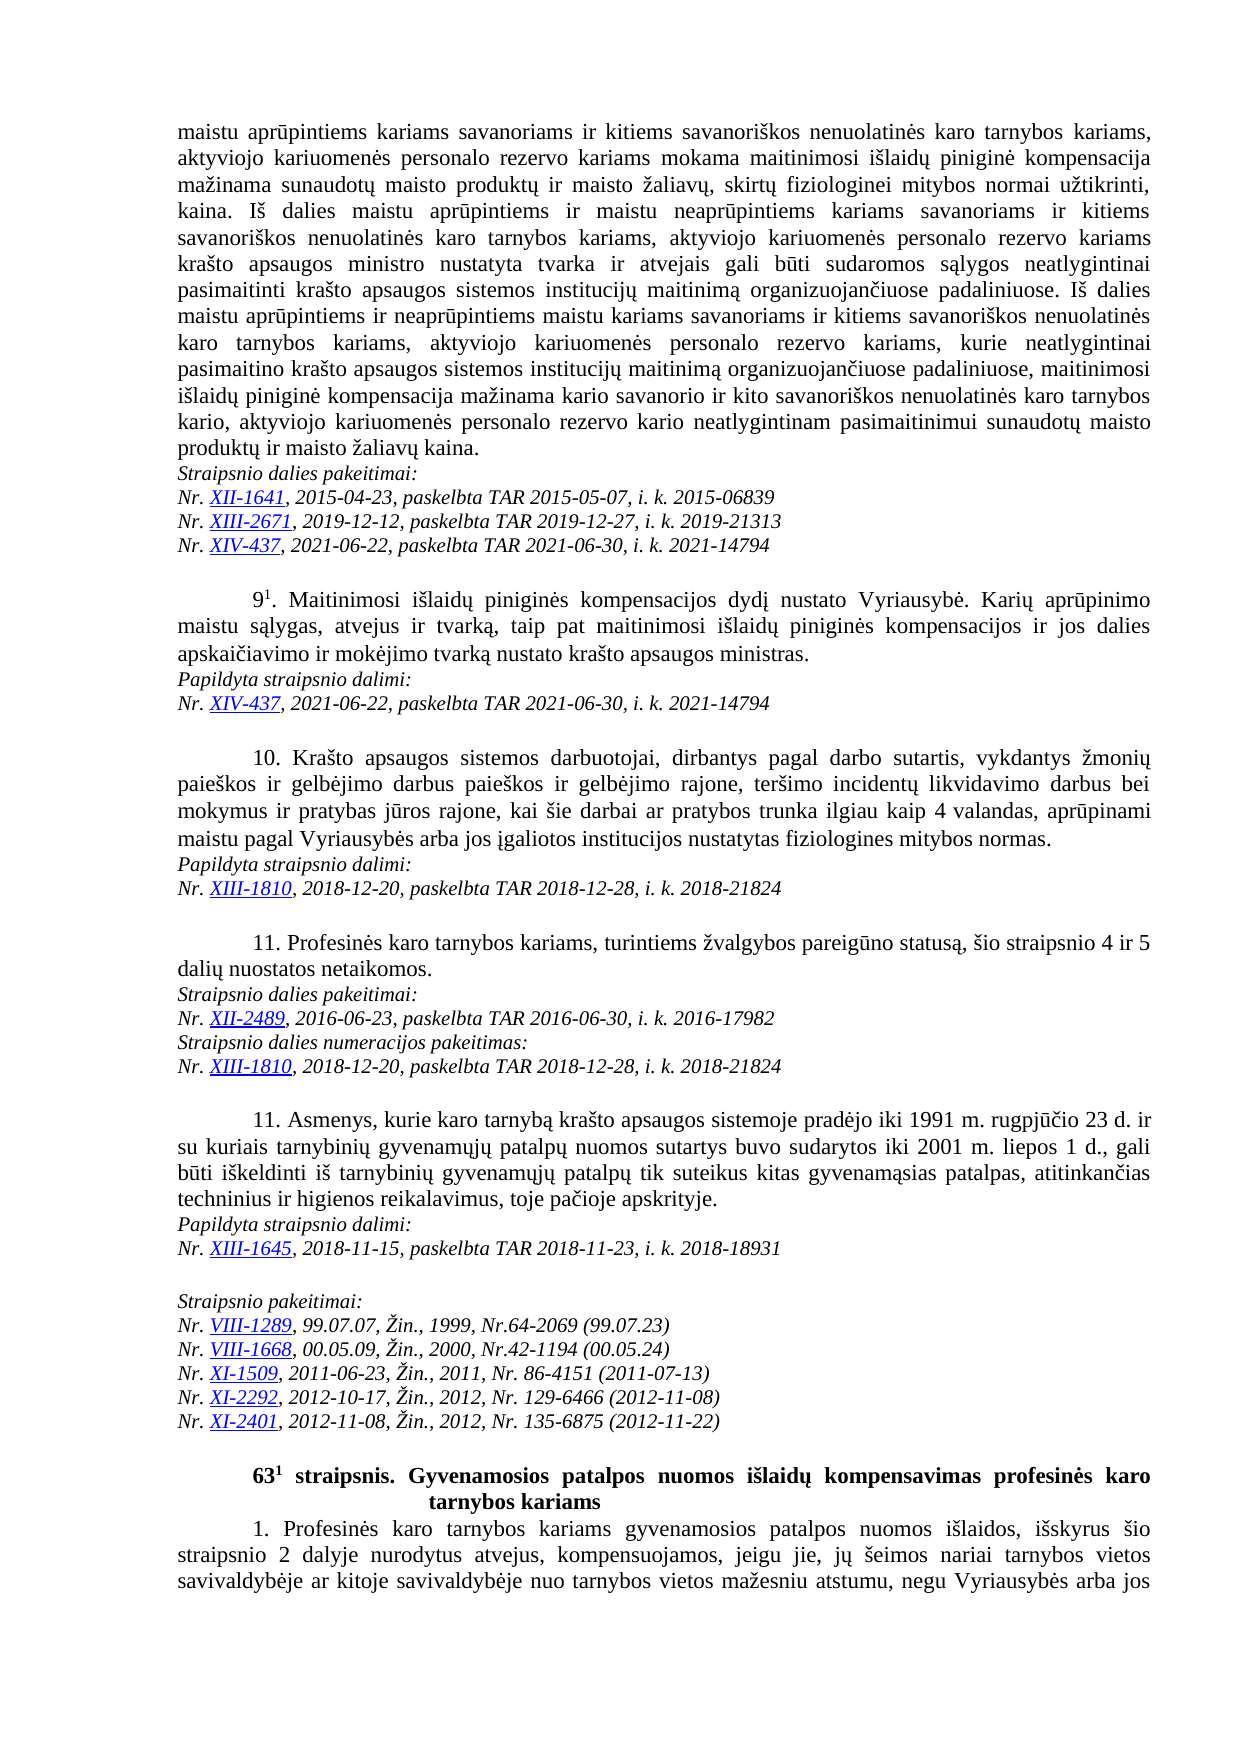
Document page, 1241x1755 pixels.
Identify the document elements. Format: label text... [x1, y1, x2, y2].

text 631 straipsnis. Gyvenamosios patalpos nuomos išlaidų kompensavimas profesinės karo tarnybos kariams [252, 1462, 1152, 1514]
text Nr. VIII-1289, 99.07.07, Žin., 1999, Nr.64-2069 (99.07.23) [177, 1313, 1152, 1337]
text Papildyta straipsnio dalimi: [177, 1212, 1152, 1236]
text Straipsnio dalies pakeitimai: [177, 981, 1152, 1006]
text Nr. XI-1509, 2011-06-23, Žin., 2011, Nr. 86-4151 (2011-07-13) [177, 1361, 1152, 1385]
text Straipsnio dalies numeracijos pakeitimas: [177, 1029, 1152, 1054]
text Nr. XIII-1810, 2018-12-20, paskelbta TAR 2018-12-28, i. k. 2018-21824 [177, 1054, 1152, 1078]
text Nr. XIV-437, 2021-06-22, paskelbta TAR 2021-06-30, i. k. 2021-14794 [177, 691, 1152, 715]
text 91. Maitinimosi išlaidų piniginės kompensacijos dydį nustato Vyriausybė. Karių aprūpinimo maistu sąlygas, atvejus ir tvarką, taip pat maitinimosi išlaidų piniginės kompensacijos ir jos dalies apskaičiavimo ir mokėjimo tvarką nustato krašto apsaugos ministras. [177, 586, 1152, 667]
text Nr. XI-2292, 2012-10-17, Žin., 2012, Nr. 129-6466 (2012-11-08) [177, 1385, 1152, 1409]
text maistu aprūpintiems kariams savanoriams ir kitiems savanoriškos nenuolatinės karo tarnybos kariams, aktyviojo kariuomenės personalo rezervo kariams mokama maitinimosi išlaidų piniginė kompensacija mažinama sunaudotų maisto produktų ir maisto žaliavų, skirtų fiziologinei mitybos normai užtikrinti, kaina. Iš dalies maistu aprūpintiems ir maistu neaprūpintiems kariams savanoriams ir kitiems savanoriškos nenuolatinės karo tarnybos kariams, aktyviojo kariuomenės personalo rezervo kariams krašto apsaugos ministro nustatyta tvarka ir atvejais gali būti sudaromos sąlygos neatlygintinai pasimaitinti krašto apsaugos sistemos institucijų maitinimą organizuojančiuose padaliniuose. Iš dalies maistu aprūpintiems ir neaprūpintiems maistu kariams savanoriams ir kitiems savanoriškos nenuolatinės karo tarnybos kariams, aktyviojo kariuomenės personalo rezervo kariams, kurie neatlygintinai pasimaitino krašto apsaugos sistemos institucijų maitinimą organizuojančiuose padaliniuose, maitinimosi išlaidų piniginė kompensacija mažinama kario savanorio ir kito savanoriškos nenuolatinės karo tarnybos kario, aktyviojo kariuomenės personalo rezervo kario neatlygintinam pasimaitinimui sunaudotų maisto produktų ir maisto žaliavų kaina. [177, 118, 1152, 461]
text Nr. XII-2489, 2016-06-23, paskelbta TAR 2016-06-30, i. k. 2016-17982 [177, 1006, 1152, 1029]
text Papildyta straipsnio dalimi: [177, 852, 1152, 876]
text Nr. XIII-2671, 2019-12-12, paskelbta TAR 2019-12-27, i. k. 2019-21313 [177, 509, 1152, 533]
text Nr. XII-1641, 2015-04-23, paskelbta TAR 2015-05-07, i. k. 2015-06839 [177, 485, 1152, 509]
text Straipsnio pakeitimai: [177, 1289, 1152, 1313]
text 11. Asmenys, kurie karo tarnybą krašto apsaugos sistemoje pradėjo iki 1991 m. rugpjūčio 23 d. ir su kuriais tarnybinių gyvenamųjų patalpų nuomos sutartys buvo sudarytos iki 2001 m. liepos 1 d., gali būti iškeldinti iš tarnybinių gyvenamųjų patalpų tik suteikus kitas gyvenamąsias patalpas, atitinkančias techninius ir higienos reikalavimus, toje pačioje apskrityje. [177, 1106, 1152, 1212]
text Nr. XIV-437, 2021-06-22, paskelbta TAR 2021-06-30, i. k. 2021-14794 [177, 533, 1152, 557]
text Nr. XIII-1645, 2018-11-15, paskelbta TAR 2018-11-23, i. k. 2018-18931 [177, 1236, 1152, 1260]
text Nr. XI-2401, 2012-11-08, Žin., 2012, Nr. 135-6875 (2012-11-22) [177, 1409, 1152, 1433]
text 10. Krašto apsaugos sistemos darbuotojai, dirbantys pagal darbo sutartis, vykdantys žmonių paieškos ir gelbėjimo darbus paieškos ir gelbėjimo rajone, teršimo incidentų likvidavimo darbus bei mokymus ir pratybas jūros rajone, kai šie darbai ar pratybos trunka ilgiau kaip 4 valandas, aprūpinami maistu pagal Vyriausybės arba jos įgaliotos institucijos nustatytas fiziologines mitybos normas. [177, 744, 1152, 852]
text Papildyta straipsnio dalimi: [177, 667, 1152, 691]
text Nr. XIII-1810, 2018-12-20, paskelbta TAR 2018-12-28, i. k. 2018-21824 [177, 876, 1152, 900]
text 1. Profesinės karo tarnybos kariams gyvenamosios patalpos nuomos išlaidos, išskyrus šio straipsnio 2 dalyje nurodytus atvejus, kompensuojamos, jeigu jie, jų šeimos nariai tarnybos vietos savivaldybėje ar kitoje savivaldybėje nuo tarnybos vietos mažesniu atstumu, negu Vyriausybės arba jos [177, 1514, 1152, 1594]
text Straipsnio dalies pakeitimai: [177, 461, 1152, 485]
text 11. Profesinės karo tarnybos kariams, turintiems žvalgybos pareigūno statusą, šio straipsnio 4 ir 5 dalių nuostatos netaikomos. [177, 929, 1152, 981]
text Nr. VIII-1668, 00.05.09, Žin., 2000, Nr.42-1194 (00.05.24) [177, 1337, 1152, 1361]
